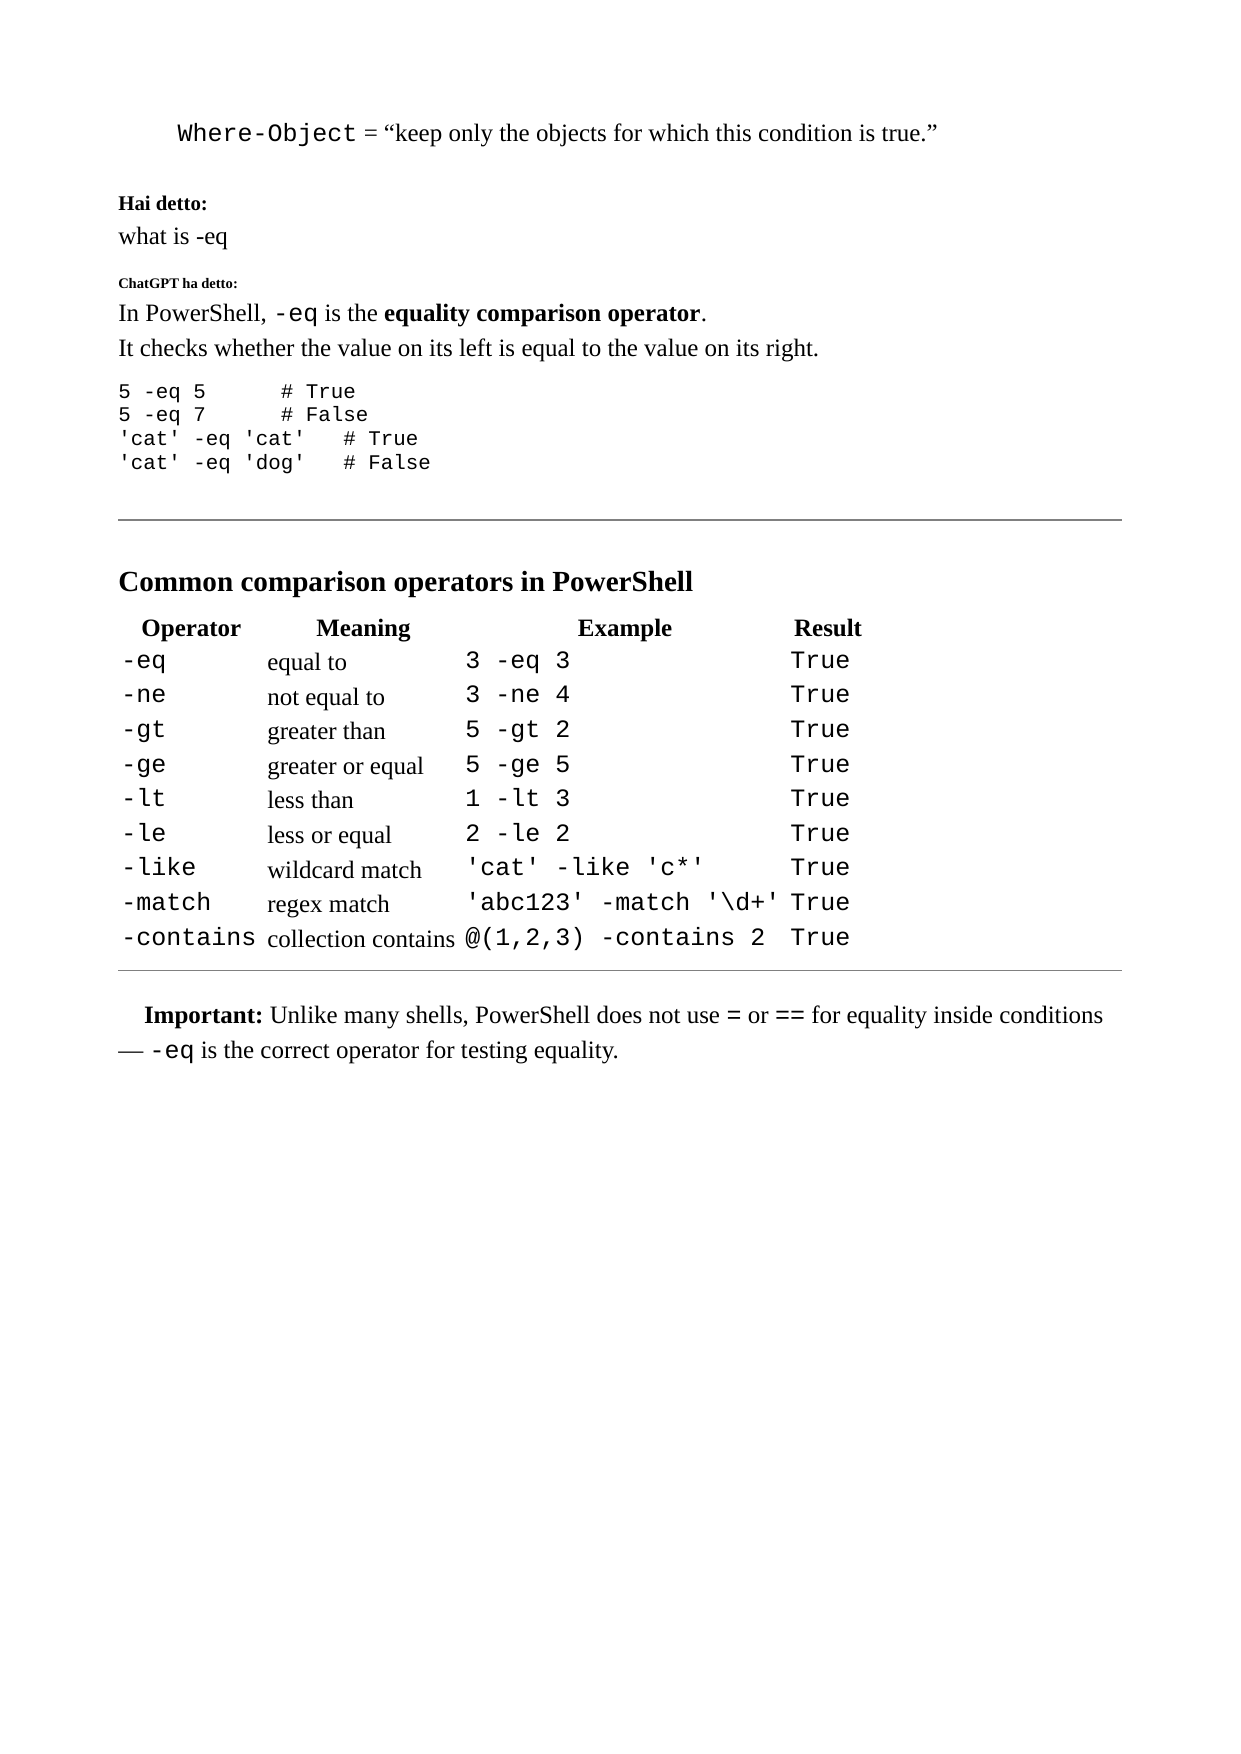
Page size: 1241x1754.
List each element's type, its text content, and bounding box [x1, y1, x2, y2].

table_cell True [787, 817, 868, 852]
table_cell @(1,2,3) -contains 2 [462, 921, 787, 956]
table_cell 5 -gt 2 [462, 714, 787, 748]
table_cell 3 -eq 3 [462, 644, 787, 679]
table_cell True [787, 679, 868, 713]
table_header Example [462, 610, 787, 644]
table_cell less than [264, 783, 462, 817]
table_cell 5 -ge 5 [462, 748, 787, 783]
table_cell -lt [118, 783, 264, 817]
text 5 -eq 7 # False [118, 404, 1122, 428]
table_cell True [787, 644, 868, 679]
table_cell greater or equal [264, 748, 462, 783]
table_cell not equal to [264, 679, 462, 713]
text 'cat' -eq 'cat' # True [118, 428, 1122, 452]
table_header Meaning [264, 610, 462, 644]
table_cell True [787, 714, 868, 748]
table_cell less or equal [264, 817, 462, 852]
table_cell greater than [264, 714, 462, 748]
table_cell -gt [118, 714, 264, 748]
text what is -eq [118, 221, 1122, 250]
table_cell 2 -le 2 [462, 817, 787, 852]
text 5 -eq 5 # True [118, 381, 1122, 404]
table_cell -contains [118, 921, 264, 956]
text 'cat' -eq 'dog' # False [118, 452, 1122, 475]
table_cell True [787, 748, 868, 783]
table_cell -eq [118, 644, 264, 679]
table_cell -le [118, 817, 264, 852]
table_cell 3 -ne 4 [462, 679, 787, 713]
table_cell -ne [118, 679, 264, 713]
table_cell -match [118, 886, 264, 921]
subtitle Common comparison operators in PowerShell [118, 564, 1122, 597]
table_cell 'cat' -like 'c*' [462, 852, 787, 886]
table_cell 1 -lt 3 [462, 783, 787, 817]
table_cell True [787, 921, 868, 956]
table_cell 'abc123' -match '\d+' [462, 886, 787, 921]
text Where-Object = “keep only the objects for which this condition is true.” [177, 118, 1063, 149]
table_header Operator [118, 610, 264, 644]
table_cell -like [118, 852, 264, 886]
text In PowerShell, -eq is the equality comparison operator. It checks whether the value on its left is equal to the value on its right. [118, 298, 1122, 362]
table_cell collection contains [264, 921, 462, 956]
table_cell -ge [118, 748, 264, 783]
table_header Result [787, 610, 868, 644]
table_cell True [787, 852, 868, 886]
table_cell equal to [264, 644, 462, 679]
table_cell wildcard match [264, 852, 462, 886]
subtitle ChatGPT ha detto: [118, 275, 1122, 292]
table_cell regex match [264, 886, 462, 921]
table_cell True [787, 886, 868, 921]
text 🔹 Important: Unlike many shells, PowerShell does not use = or == for equality inside conditions — -eq is the correct operator for testing equality. [118, 1000, 1122, 1066]
subtitle Hai detto: [118, 191, 1122, 215]
table_cell True [787, 783, 868, 817]
